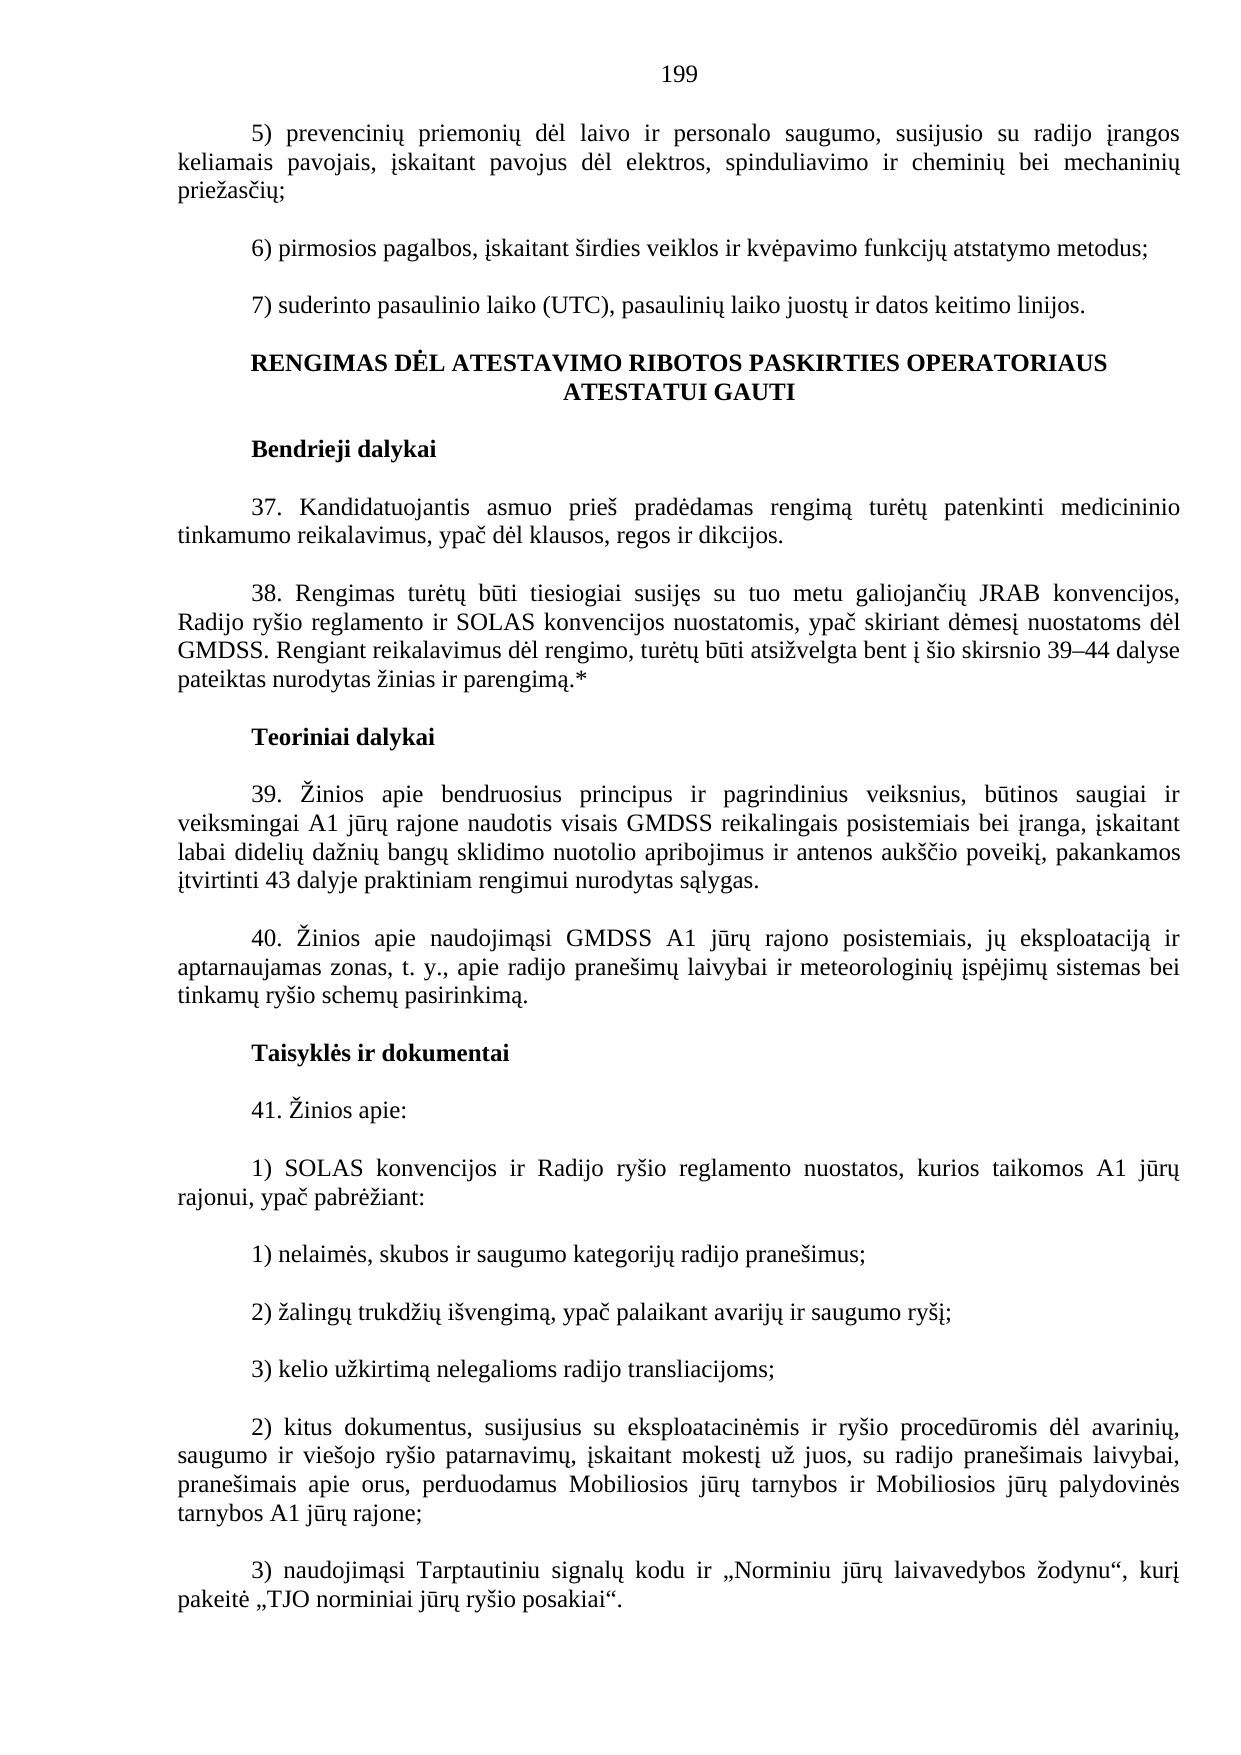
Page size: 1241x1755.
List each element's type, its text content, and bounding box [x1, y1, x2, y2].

text Taisyklės ir dokumentai [177, 1038, 1181, 1067]
text 1) SOLAS konvencijos ir Radijo ryšio reglamento nuostatos, kurios taikomos A1 jūrų rajonui, ypač pabrėžiant: [177, 1153, 1181, 1211]
text 3) kelio užkirtimą nelegalioms radijo transliacijoms; [177, 1354, 1181, 1383]
text 7) suderinto pasaulinio laiko (UTC), pasaulinių laiko juostų ir datos keitimo linijos. [177, 291, 1181, 319]
text 5) prevencinių priemonių dėl laivo ir personalo saugumo, susijusio su radijo įrangos keliamais pavojais, įskaitant pavojus dėl elektros, spinduliavimo ir cheminių bei mechaninių priežasčių; [177, 118, 1181, 204]
text 37. Kandidatuojantis asmuo prieš pradėdamas rengimą turėtų patenkinti medicininio tinkamumo reikalavimus, ypač dėl klausos, regos ir dikcijos. [177, 492, 1181, 549]
text 39. Žinios apie bendruosius principus ir pagrindinius veiksnius, būtinos saugiai ir veiksmingai A1 jūrų rajone naudotis visais GMDSS reikalingais posistemiais bei įranga, įskaitant labai didelių dažnių bangų sklidimo nuotolio apribojimus ir antenos aukščio poveikį, pakankamos įtvirtinti 43 dalyje praktiniam rengimui nurodytas sąlygas. [177, 779, 1181, 894]
text RENGIMAS DĖL ATESTAVIMO RIBOTOS PASKIRTIES OPERATORIAUS ATESTATUI GAUTI [177, 348, 1181, 406]
text Teoriniai dalykai [177, 722, 1181, 751]
text 2) kitus dokumentus, susijusius su eksploatacinėmis ir ryšio procedūromis dėl avarinių, saugumo ir viešojo ryšio patarnavimų, įskaitant mokestį už juos, su radijo pranešimais laivybai, pranešimais apie orus, perduodamus Mobiliosios jūrų tarnybos ir Mobiliosios jūrų palydovinės tarnybos A1 jūrų rajone; [177, 1412, 1181, 1527]
text 2) žalingų trukdžių išvengimą, ypač palaikant avarijų ir saugumo ryšį; [177, 1297, 1181, 1326]
text 1) nelaimės, skubos ir saugumo kategorijų radijo pranešimus; [177, 1239, 1181, 1268]
text Bendrieji dalykai [177, 434, 1181, 463]
text 41. Žinios apie: [177, 1096, 1181, 1124]
text 38. Rengimas turėtų būti tiesiogiai susijęs su tuo metu galiojančių JRAB konvencijos, Radijo ryšio reglamento ir SOLAS konvencijos nuostatomis, ypač skiriant dėmesį nuostatoms dėl GMDSS. Rengiant reikalavimus dėl rengimo, turėtų būti atsižvelgta bent į šio skirsnio 39–44 dalyse pateiktas nurodytas žinias ir parengimą.* [177, 578, 1181, 693]
text 3) naudojimąsi Tarptautiniu signalų kodu ir „Norminiu jūrų laivavedybos žodynu“, kurį pakeitė „TJO norminiai jūrų ryšio posakiai“. [177, 1556, 1181, 1613]
text 40. Žinios apie naudojimąsi GMDSS A1 jūrų rajono posistemiais, jų eksploataciją ir aptarnaujamas zonas, t. y., apie radijo pranešimų laivybai ir meteorologinių įspėjimų sistemas bei tinkamų ryšio schemų pasirinkimą. [177, 923, 1181, 1009]
text 6) pirmosios pagalbos, įskaitant širdies veiklos ir kvėpavimo funkcijų atstatymo metodus; [177, 233, 1181, 262]
